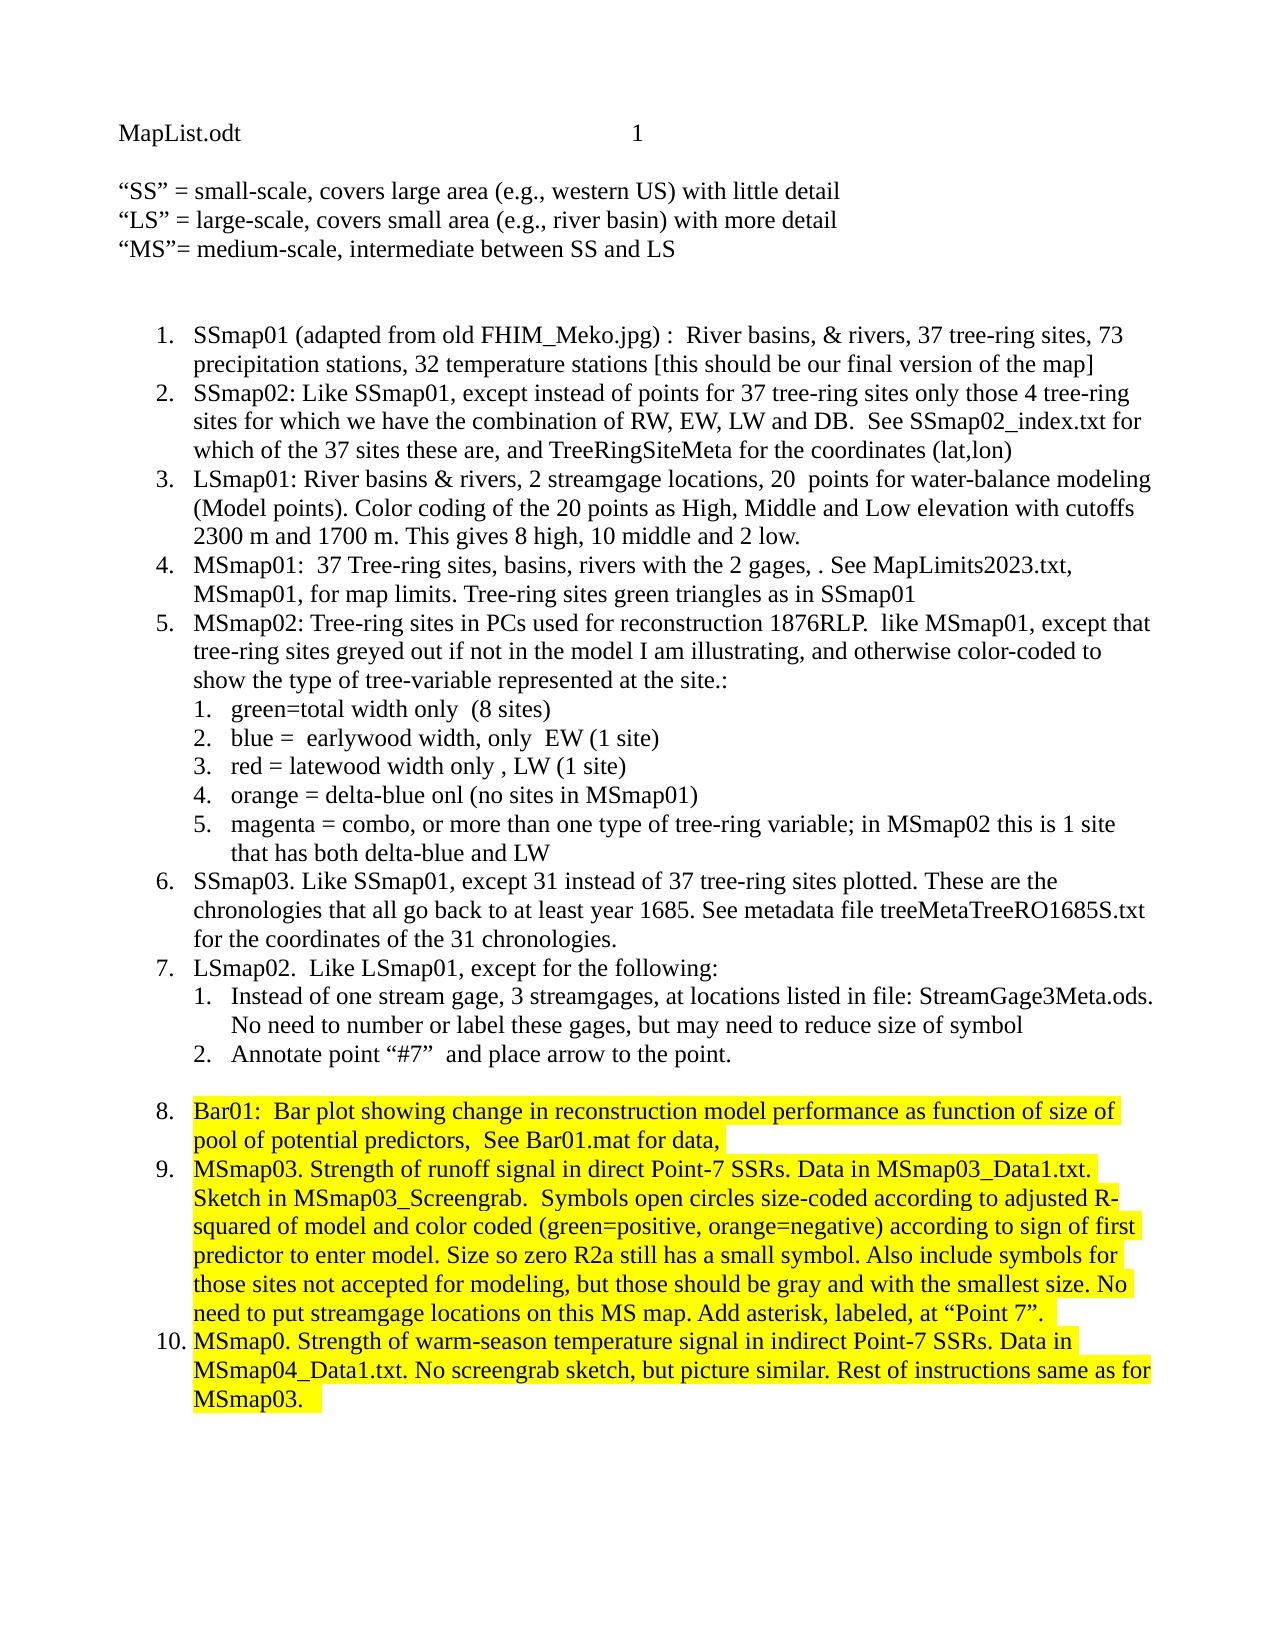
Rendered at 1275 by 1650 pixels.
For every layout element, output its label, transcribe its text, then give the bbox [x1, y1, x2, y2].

text “SS” = small-scale, covers large area (e.g., western US) with little detail [118, 176, 1157, 205]
list SSmap02: Like SSmap01, except instead of points for 37 tree-ring sites only those 4 tree-ring sites for which we have the combination of RW, EW, LW and DB. See SSmap02_index.txt for which of the 37 sites these are, and TreeRingSiteMeta for the coordinates (lat,lon) [156, 378, 1157, 464]
list Annotate point “#7” and place arrow to the point. [193, 1039, 1157, 1096]
list magenta = combo, or more than one type of tree-ring variable; in MSmap02 this is 1 site that has both delta-blue and LW [193, 809, 1157, 866]
list orange = delta-blue onl (no sites in MSmap01) [193, 780, 1157, 809]
list SSmap01 (adapted from old FHIM_Meko.jpg) : River basins, & rivers, 37 tree-ring sites, 73 precipitation stations, 32 temperature stations [this should be our final version of the map] [156, 320, 1157, 378]
list SSmap03. Like SSmap01, except 31 instead of 37 tree-ring sites plotted. These are the chronologies that all go back to at least year 1685. See metadata file treeMetaTreeRO1685S.txt for the coordinates of the 31 chronologies. [156, 866, 1157, 953]
text “LS” = large-scale, covers small area (e.g., river basin) with more detail [118, 205, 1157, 234]
list Instead of one stream gage, 3 streamgages, at locations listed in file: StreamGage3Meta.ods. No need to number or label these gages, but may need to reduce size of symbol [193, 981, 1157, 1039]
list Bar01: Bar plot showing change in reconstruction model performance as function of size of pool of potential predictors, See Bar01.mat for data, [156, 1096, 1157, 1154]
list MSmap03. Strength of runoff signal in direct Point-7 SSRs. Data in MSmap03_Data1.txt. Sketch in MSmap03_Screengrab. Symbols open circles size-coded according to adjusted R-squared of model and color coded (green=positive, orange=negative) according to sign of first predictor to enter model. Size so zero R2a still has a small symbol. Also include symbols for those sites not accepted for modeling, but those should be gray and with the smallest size. No need to put streamgage locations on this MS map. Add asterisk, labeled, at “Point 7”. [156, 1154, 1157, 1326]
list LSmap01: River basins & rivers, 2 streamgage locations, 20 points for water-balance modeling (Model points). Color coding of the 20 points as High, Middle and Low elevation with cutoffs 2300 m and 1700 m. This gives 8 high, 10 middle and 2 low. [156, 464, 1157, 550]
list MSmap01: 37 Tree-ring sites, basins, rivers with the 2 gages, . See MapLimits2023.txt, MSmap01, for map limits. Tree-ring sites green triangles as in SSmap01 [156, 550, 1157, 608]
list green=total width only (8 sites) [193, 694, 1157, 723]
list blue = earlywood width, only EW (1 site) [193, 723, 1157, 751]
text “MS”= medium-scale, intermediate between SS and LS [118, 234, 1157, 263]
list red = latewood width only , LW (1 site) [193, 751, 1157, 780]
list MSmap0. Strength of warm-season temperature signal in indirect Point-7 SSRs. Data in MSmap04_Data1.txt. No screengrab sketch, but picture similar. Rest of instructions same as for MSmap03. [156, 1326, 1157, 1441]
list MSmap02: Tree-ring sites in PCs used for reconstruction 1876RLP. like MSmap01, except that tree-ring sites greyed out if not in the model I am illustrating, and otherwise color-coded to show the type of tree-variable represented at the site.: [156, 608, 1157, 694]
list LSmap02. Like LSmap01, except for the following: [156, 953, 1157, 981]
